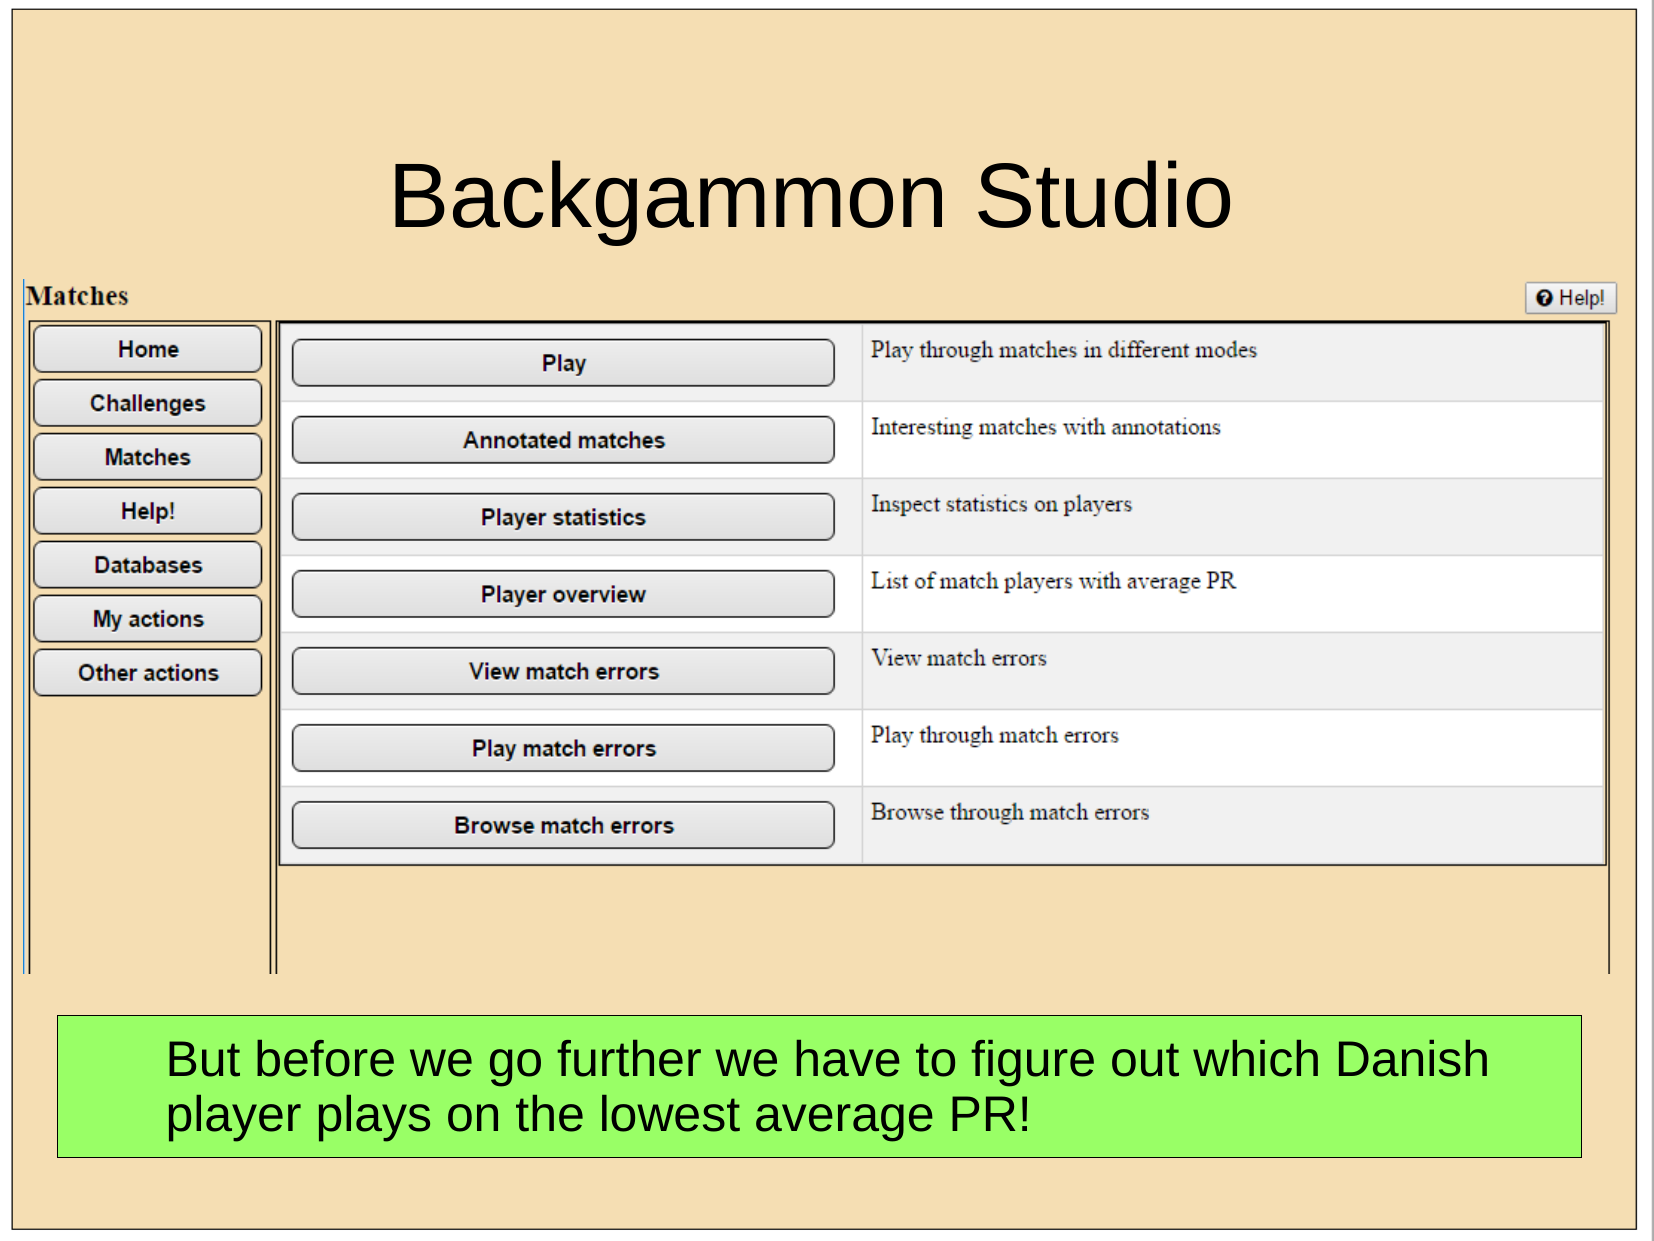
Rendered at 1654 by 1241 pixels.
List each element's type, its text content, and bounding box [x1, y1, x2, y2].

title Backgammon Studio [118, 112, 1506, 279]
picture [0, 0, 1654, 1241]
text_box But before we go further we have to figure out which Danish player plays on the lowest average PR! [57, 1015, 1582, 1158]
